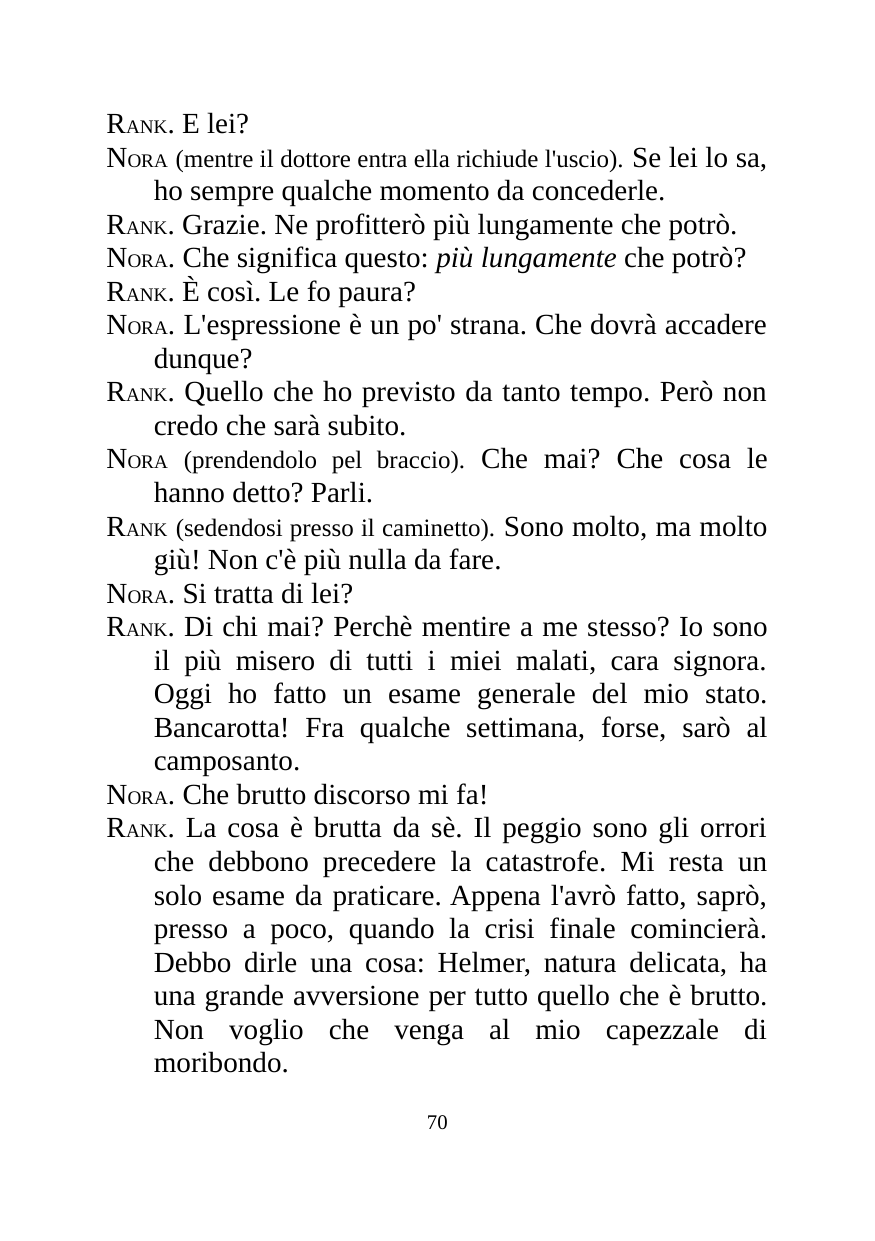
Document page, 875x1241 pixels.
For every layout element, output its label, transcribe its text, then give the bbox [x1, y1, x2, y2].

text Rank. Di chi mai? Perchè mentire a me stesso? Io sono il più misero di tutti i miei malati, cara signora. Oggi ho fatto un esame generale del mio stato. Bancarotta! Fra qualche settimana, forse, sarò al camposanto. [106, 609, 768, 777]
text Rank. È così. Le fo paura? [106, 274, 768, 307]
text Rank. Quello che ho previsto da tanto tempo. Però non credo che sarà subito. [106, 374, 768, 442]
text Rank. La cosa è brutta da sè. Il peggio sono gli orrori che debbono precedere la catastrofe. Mi resta un solo esame da praticare. Appena l'avrò fatto, saprò, presso a poco, quando la crisi finale comincierà. Debbo dirle una cosa: Helmer, natura delicata, ha una grande avversione per tutto quello che è brutto. Non voglio che venga al mio capezzale di moribondo. [106, 811, 768, 1079]
text Rank (sedendosi presso il caminetto). Sono molto, ma molto giù! Non c'è più nulla da fare. [106, 509, 768, 576]
text Nora. Che brutto discorso mi fa! [106, 777, 768, 811]
text Nora (mentre il dottore entra ella richiude l'uscio). Se lei lo sa, ho sempre qualche momento da concederle. [106, 140, 768, 207]
text Rank. Grazie. Ne profitterò più lungamente che potrò. [106, 207, 768, 240]
text Nora. Che significa questo: più lungamente che potrò? [106, 240, 768, 274]
text Nora. L'espressione è un po' strana. Che dovrà accadere dunque? [106, 307, 768, 374]
text Nora (prendendolo pel braccio). Che mai? Che cosa le hanno detto? Parli. [106, 442, 768, 509]
text Nora. Si tratta di lei? [106, 576, 768, 609]
text Rank. E lei? [106, 106, 768, 140]
